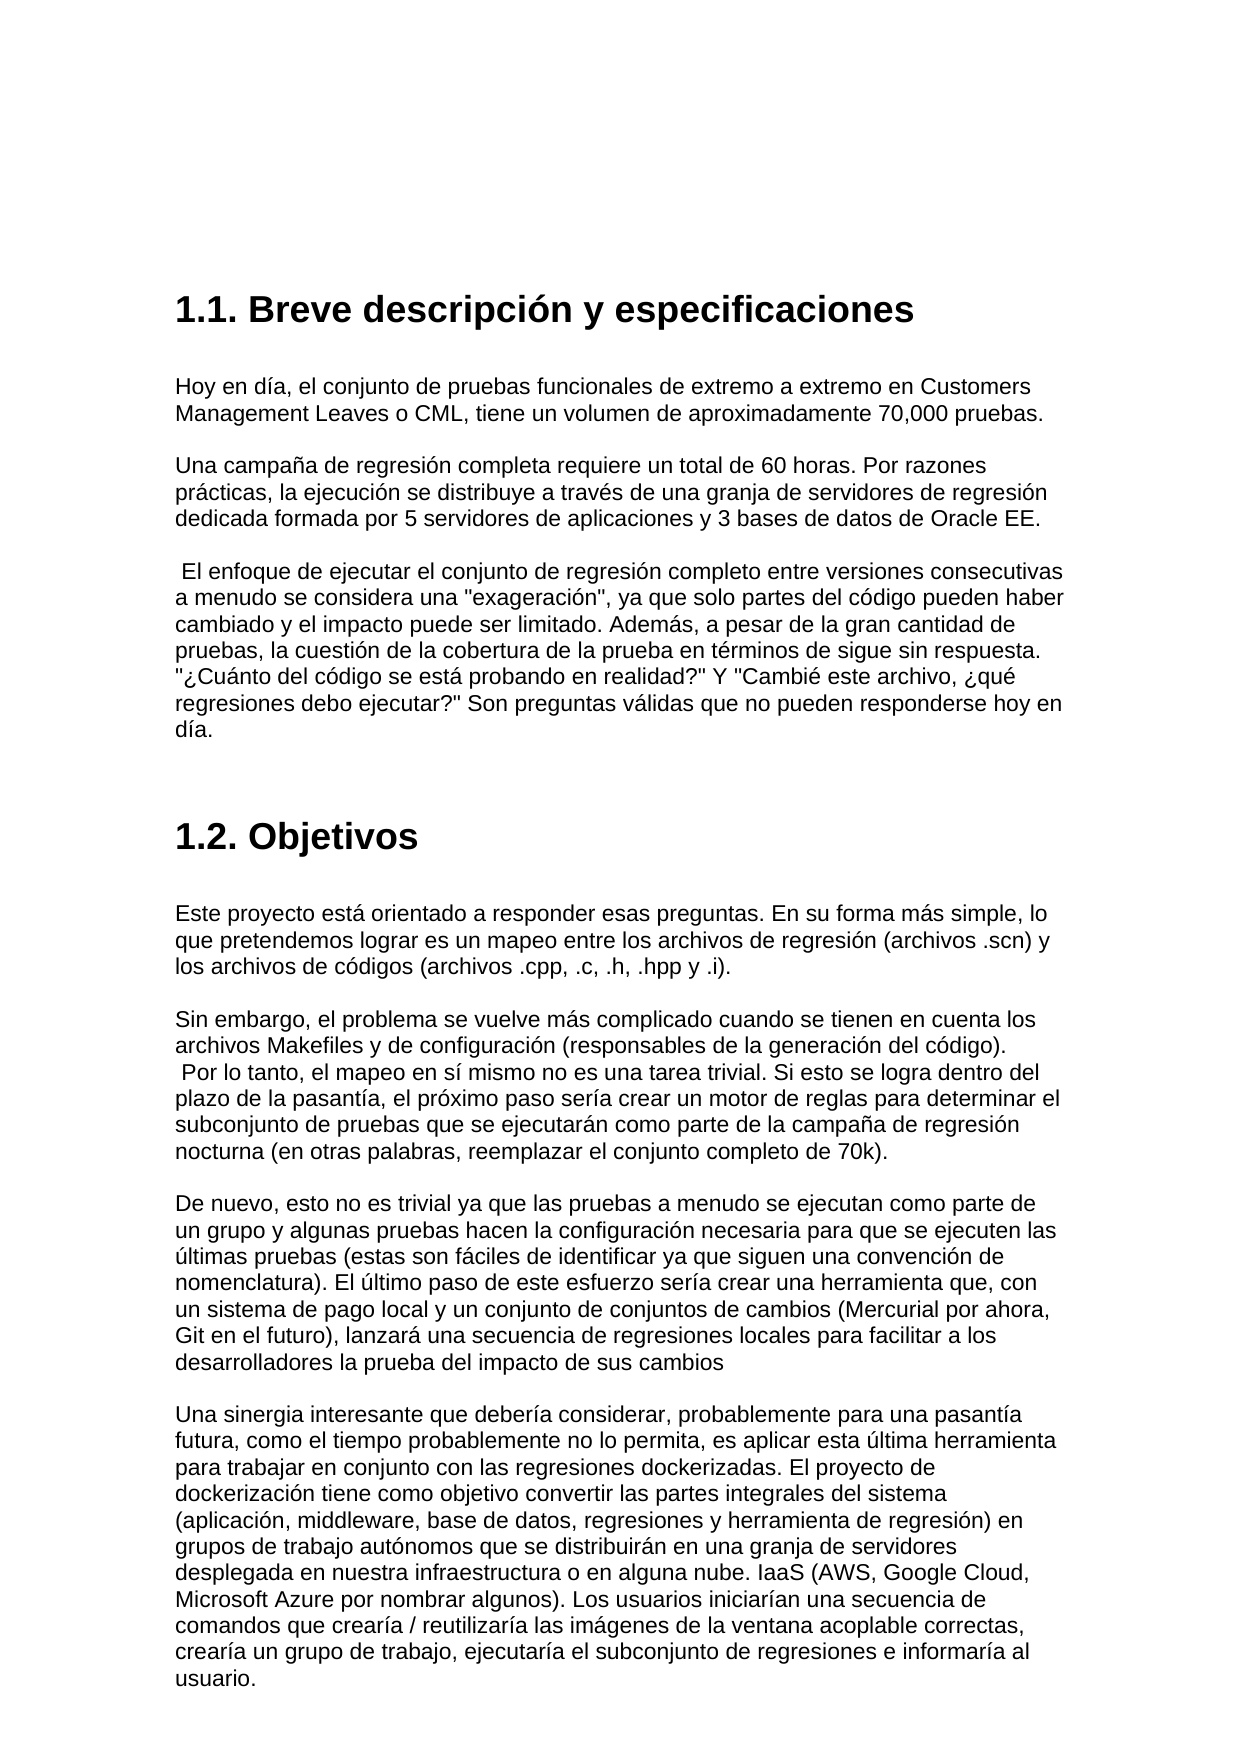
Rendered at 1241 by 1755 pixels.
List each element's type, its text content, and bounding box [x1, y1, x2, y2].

text Una campaña de regresión completa requiere un total de 60 horas. Por razones prácticas, la ejecución se distribuye a través de una granja de servidores de regresión dedicada formada por 5 servidores de aplicaciones y 3 bases de datos de Oracle EE. [175, 452, 1065, 531]
text De nuevo, esto no es trivial ya que las pruebas a menudo se ejecutan como parte de un grupo y algunas pruebas hacen la configuración necesaria para que se ejecuten las últimas pruebas (estas son fáciles de identificar ya que siguen una convención de nomenclatura). El último paso de este esfuerzo sería crear una herramienta que, con un sistema de pago local y un conjunto de conjuntos de cambios (Mercurial por ahora, Git en el futuro), lanzará una secuencia de regresiones locales para facilitar a los desarrolladores la prueba del impacto de sus cambios [175, 1190, 1065, 1375]
text Una sinergia interesante que debería considerar, probablemente para una pasantía futura, como el tiempo probablemente no lo permita, es aplicar esta última herramienta para trabajar en conjunto con las regresiones dockerizadas. El proyecto de dockerización tiene como objetivo convertir las partes integrales del sistema (aplicación, middleware, base de datos, regresiones y herramienta de regresión) en grupos de trabajo autónomos que se distribuirán en una granja de servidores desplegada en nuestra infraestructura o en alguna nube. IaaS (AWS, Google Cloud, Microsoft Azure por nombrar algunos). Los usuarios iniciarían una secuencia de comandos que crearía / reutilizaría las imágenes de la ventana acoplable correctas, crearía un grupo de trabajo, ejecutaría el subconjunto de regresiones e informaría al usuario. [175, 1401, 1065, 1691]
text El enfoque de ejecutar el conjunto de regresión completo entre versiones consecutivas a menudo se considera una "exageración", ya que solo partes del código pueden haber cambiado y el impacto puede ser limitado. Además, a pesar de la gran cantidad de pruebas, la cuestión de la cobertura de la prueba en términos de sigue sin respuesta. "¿Cuánto del código se está probando en realidad?" Y "Cambié este archivo, ¿qué regresiones debo ejecutar?" Son preguntas válidas que no pueden responderse hoy en día. [175, 558, 1065, 742]
text Hoy en día, el conjunto de pruebas funcionales de extremo a extremo en Customers Management Leaves o CML, tiene un volumen de aproximadamente 70,000 pruebas. [175, 373, 1065, 426]
text Este proyecto está orientado a responder esas preguntas. En su forma más simple, lo que pretendemos lograr es un mapeo entre los archivos de regresión (archivos .scn) y los archivos de códigos (archivos .cpp, .c, .h, .hpp y .i). [175, 900, 1065, 979]
text 1.1. Breve descripción y especificaciones [175, 287, 1065, 330]
text 1.2. Objetivos [175, 814, 1065, 857]
text Sin embargo, el problema se vuelve más complicado cuando se tienen en cuenta los archivos Makefiles y de configuración (responsables de la generación del código). [175, 1006, 1065, 1058]
text Por lo tanto, el mapeo en sí mismo no es una tarea trivial. Si esto se logra dentro del plazo de la pasantía, el próximo paso sería crear un motor de reglas para determinar el subconjunto de pruebas que se ejecutarán como parte de la campaña de regresión nocturna (en otras palabras, reemplazar el conjunto completo de 70k). [175, 1058, 1065, 1164]
